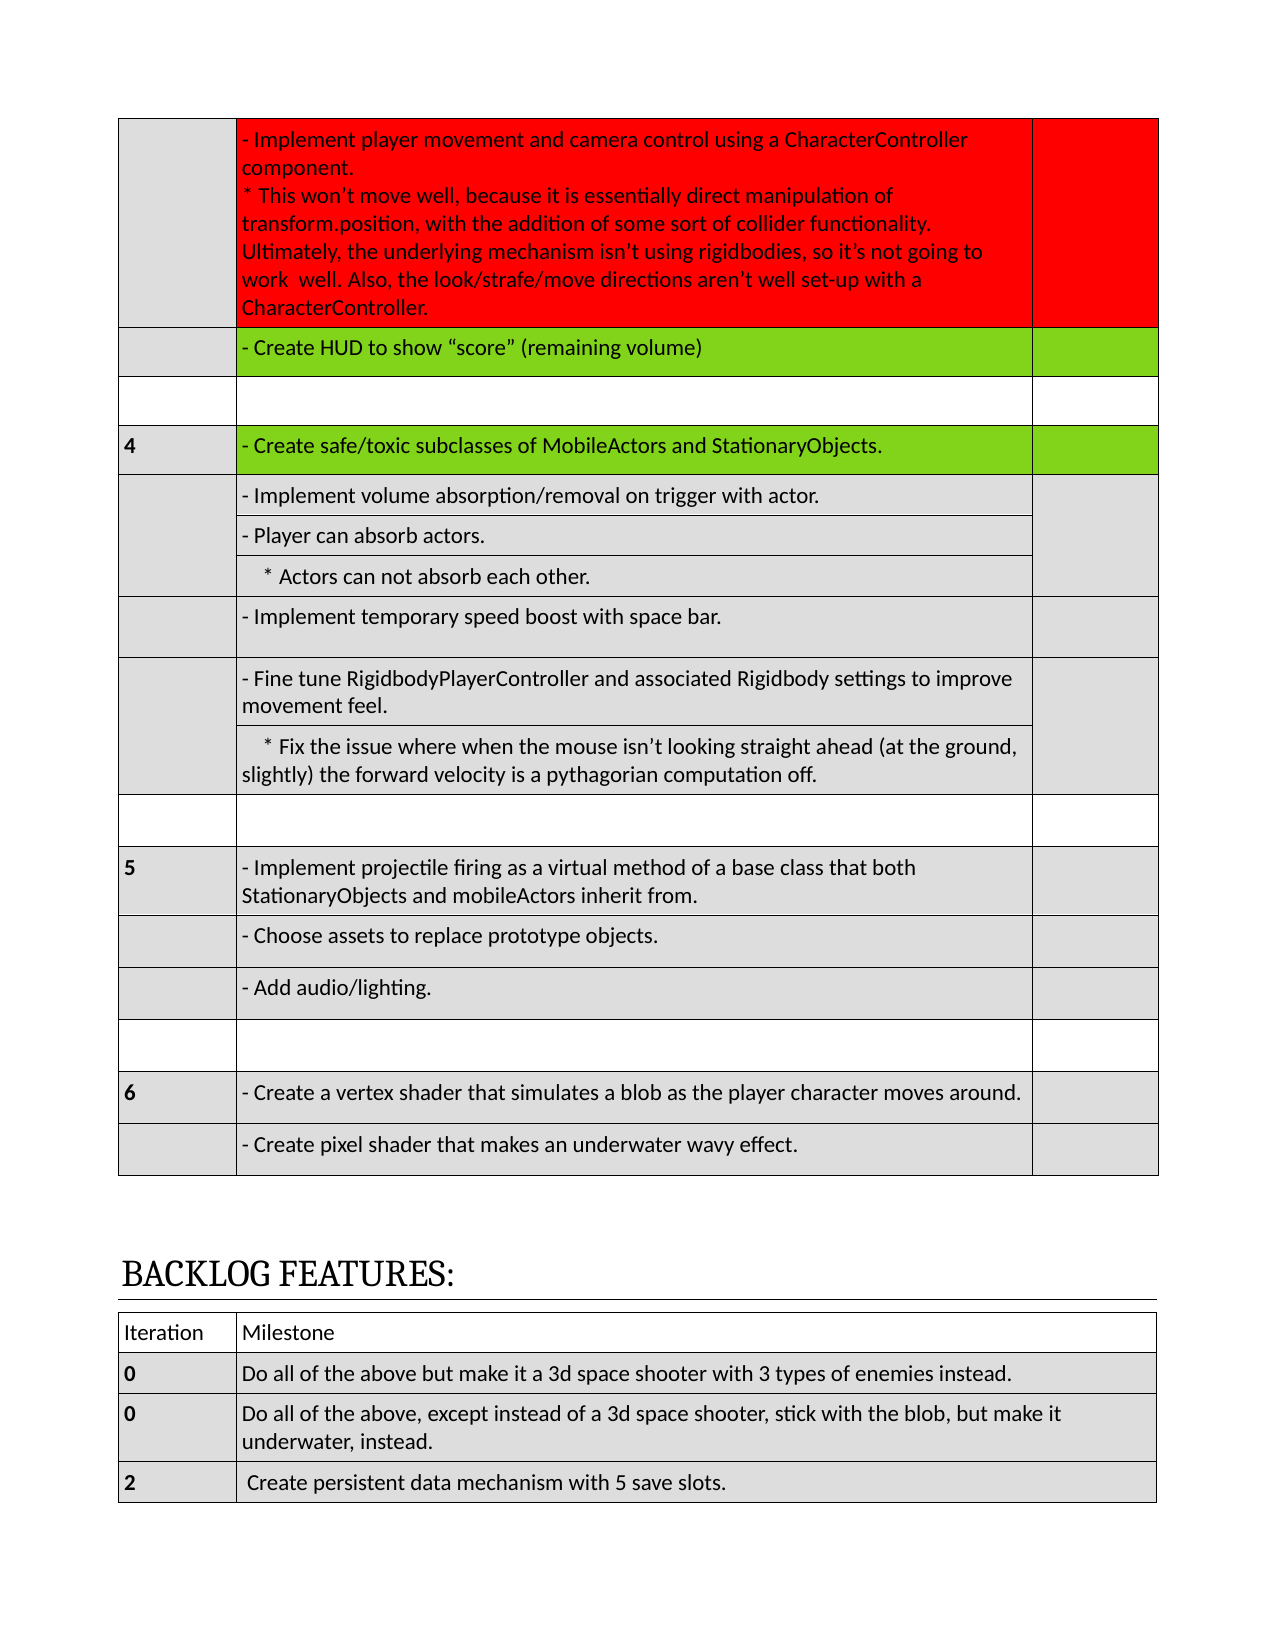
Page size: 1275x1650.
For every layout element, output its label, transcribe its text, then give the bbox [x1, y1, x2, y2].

table_cell * Fix the issue where when the mouse isn’t looking straight ahead (at the ground, slightly) the forward velocity is a pythagorian computation off. [237, 726, 1032, 794]
table_cell 2 [119, 1462, 236, 1502]
table_cell Do all of the above, except instead of a 3d space shooter, stick with the blob, but make it underwater, instead. [237, 1394, 1156, 1461]
table_cell 6 [119, 1072, 236, 1123]
table_cell 0 [119, 1394, 236, 1461]
table_cell [1033, 795, 1158, 846]
table_cell [1033, 968, 1158, 1019]
subtitle Backlog Features: [118, 1249, 1157, 1299]
table_cell [119, 377, 236, 425]
table_header Iteration [119, 1313, 236, 1352]
table_cell - Create a vertex shader that simulates a blob as the player character moves around. [237, 1072, 1032, 1123]
table_cell [1033, 328, 1158, 376]
table_cell * Actors can not absorb each other. [237, 556, 1032, 596]
table_cell Create persistent data mechanism with 5 save slots. [237, 1462, 1156, 1502]
table_cell [119, 916, 236, 967]
table_cell [1033, 916, 1158, 967]
table_cell [1033, 475, 1158, 596]
table_cell 0 [119, 1353, 236, 1393]
table_cell [119, 119, 236, 327]
table_cell [1033, 377, 1158, 425]
table_cell [1033, 1072, 1158, 1123]
table_cell Do all of the above but make it a 3d space shooter with 3 types of enemies instead. [237, 1353, 1156, 1393]
table_cell [1033, 658, 1158, 794]
table_cell - Create pixel shader that makes an underwater wavy effect. [237, 1124, 1032, 1175]
table_cell [237, 1020, 1032, 1071]
table_cell [119, 1020, 236, 1071]
table_header Milestone [237, 1313, 1156, 1352]
table_cell [237, 377, 1032, 425]
table_cell [1033, 1124, 1158, 1175]
table_cell [1033, 426, 1158, 474]
table_cell [1033, 119, 1158, 327]
table_cell - Implement player movement and camera control using a CharacterController component. * This won’t move well, because it is essentially direct manipulation of transform.position, with the addition of some sort of collider functionality. Ultimately, the underlying mechanism isn’t using rigidbodies, so it’s not going to work well. Also, the look/strafe/move directions aren’t well set-up with a CharacterController. [237, 119, 1032, 327]
table_cell - Fine tune RigidbodyPlayerController and associated Rigidbody settings to improve movement feel. [237, 658, 1032, 725]
table_cell - Player can absorb actors. [237, 516, 1032, 555]
table_cell [1033, 1020, 1158, 1071]
table_cell - Create HUD to show “score” (remaining volume) [237, 328, 1032, 376]
table_cell - Create safe/toxic subclasses of MobileActors and StationaryObjects. [237, 426, 1032, 474]
table_cell 5 [119, 847, 236, 914]
table_cell [119, 658, 236, 794]
table_cell - Implement temporary speed boost with space bar. [237, 597, 1032, 657]
table_cell [1033, 847, 1158, 914]
table_cell 4 [119, 426, 236, 474]
table_cell [1033, 597, 1158, 657]
table_cell [119, 968, 236, 1019]
table_cell [237, 795, 1032, 846]
table_cell [119, 475, 236, 596]
table_cell [119, 597, 236, 657]
table_cell [119, 328, 236, 376]
table_cell [119, 1124, 236, 1175]
table_cell - Choose assets to replace prototype objects. [237, 916, 1032, 967]
table_cell - Implement projectile firing as a virtual method of a base class that both StationaryObjects and mobileActors inherit from. [237, 847, 1032, 914]
table_cell - Add audio/lighting. [237, 968, 1032, 1019]
table_cell - Implement volume absorption/removal on trigger with actor. [237, 475, 1032, 514]
table_cell [119, 795, 236, 846]
